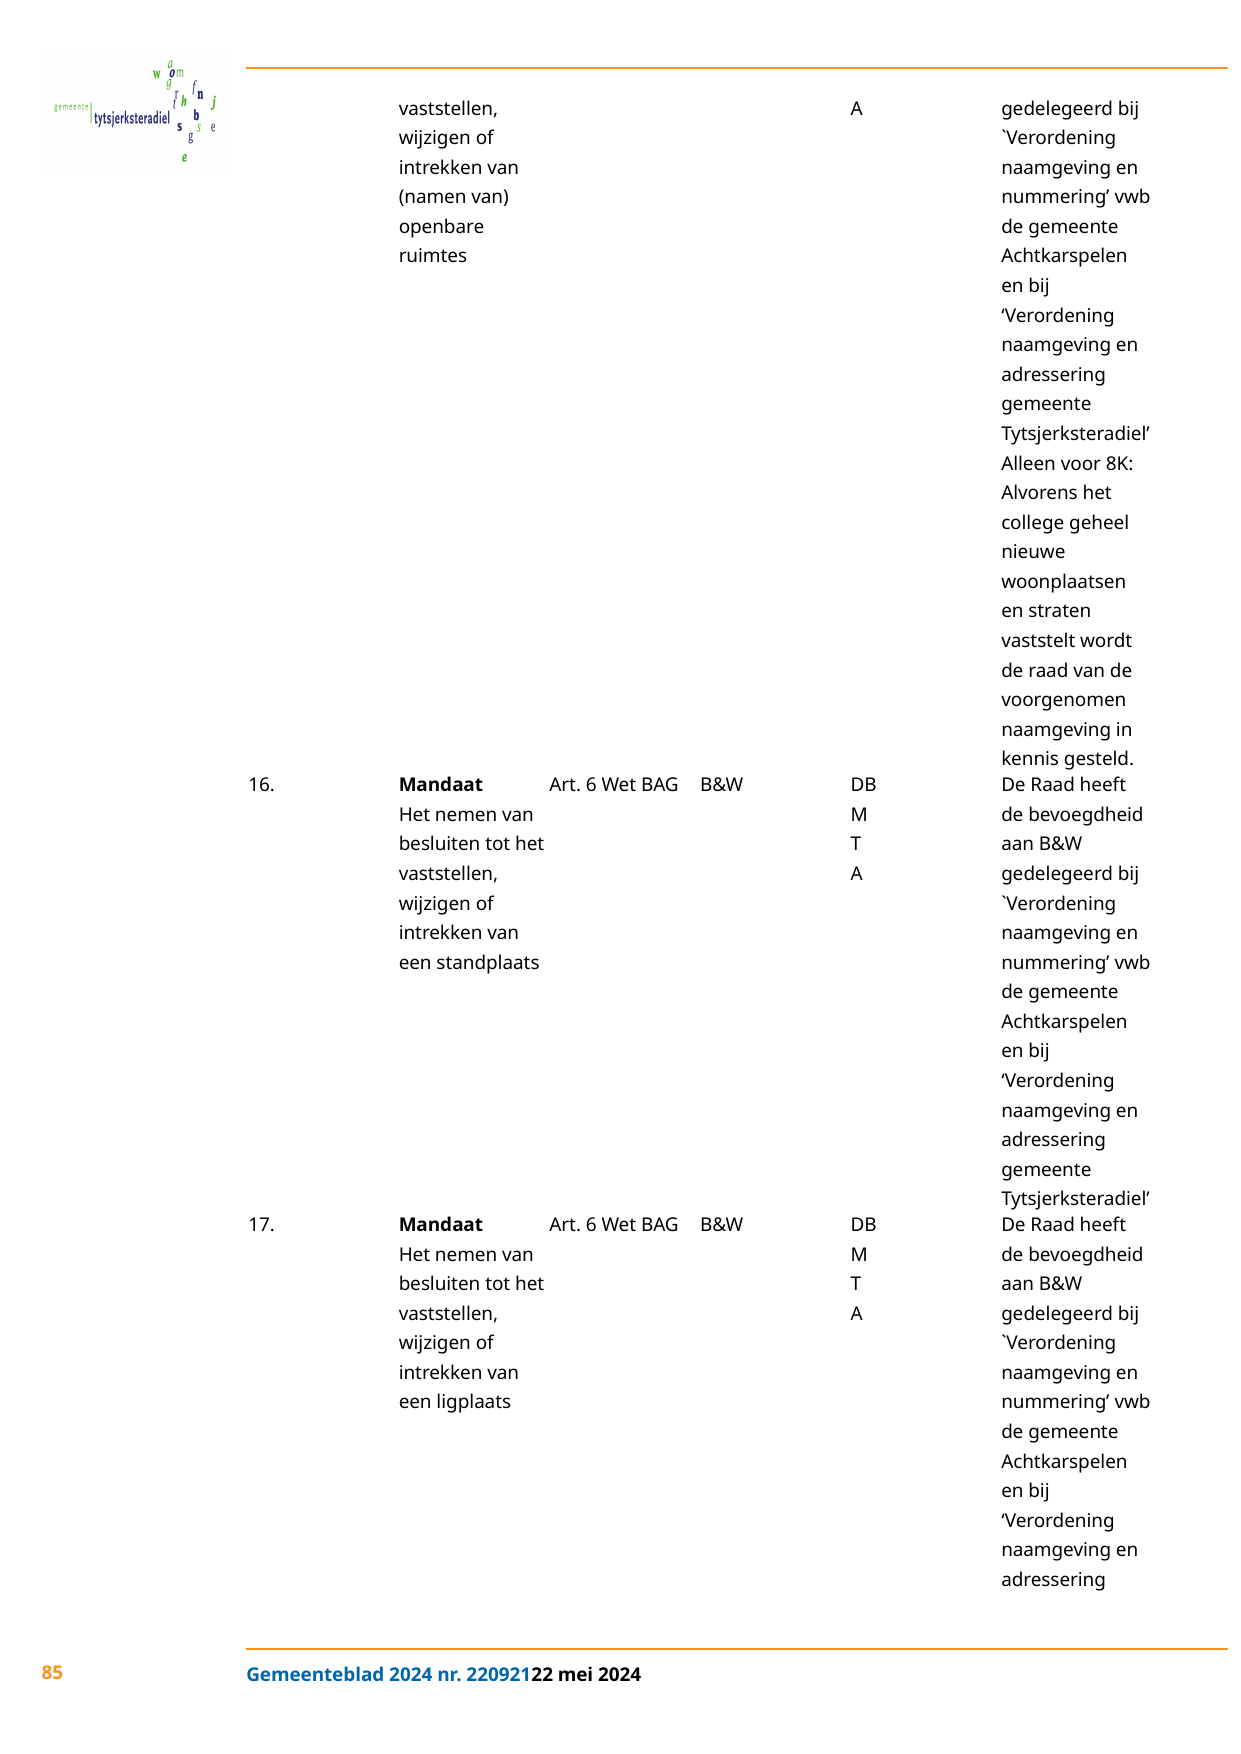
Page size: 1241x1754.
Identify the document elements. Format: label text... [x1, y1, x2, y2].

table_cell Mandaat Het nemen van besluiten tot het vaststellen, wijzigen of intrekken van een ligplaats [399, 1211, 549, 1592]
table_cell B&W [700, 771, 850, 1211]
table_cell 17. [248, 1211, 398, 1592]
table_cell Mandaat Het nemen van besluiten tot het vaststellen, wijzigen of intrekken van een standplaats [399, 771, 549, 1211]
table_cell 16. [248, 771, 398, 1211]
table_cell B&W [700, 1211, 850, 1592]
table_cell De Raad heeft de bevoegdheid aan B&W gedelegeerd bij `Verordening naamgeving en nummering’ vwb de gemeente Achtkarspelen en bij ‘Verordening naamgeving en adressering gemeente Tytsjerksteradiel’ [1001, 771, 1152, 1211]
table_cell De Raad heeft de bevoegdheid aan B&W gedelegeerd bij `Verordening naamgeving en nummering’ vwb de gemeente Achtkarspelen en bij ‘Verordening naamgeving en adressering [1001, 1211, 1152, 1592]
table_cell [700, 95, 850, 771]
picture [41, 47, 231, 172]
table_cell vaststellen, wijzigen of intrekken van (namen van) openbare ruimtes [399, 95, 549, 771]
table_cell A [850, 95, 1001, 771]
table_cell DB M T A [850, 771, 1001, 1211]
table_cell [248, 95, 398, 771]
table_cell gedelegeerd bij `Verordening naamgeving en nummering’ vwb de gemeente Achtkarspelen en bij ‘Verordening naamgeving en adressering gemeente Tytsjerksteradiel’ Alleen voor 8K: Alvorens het college geheel nieuwe woonplaatsen en straten vaststelt wordt de raad van de voorgenomen naamgeving in kennis gesteld. [1001, 95, 1152, 771]
table_cell Art. 6 Wet BAG [549, 1211, 700, 1592]
table_cell [549, 95, 700, 771]
table_cell DB M T A [850, 1211, 1001, 1592]
table_cell Art. 6 Wet BAG [549, 771, 700, 1211]
